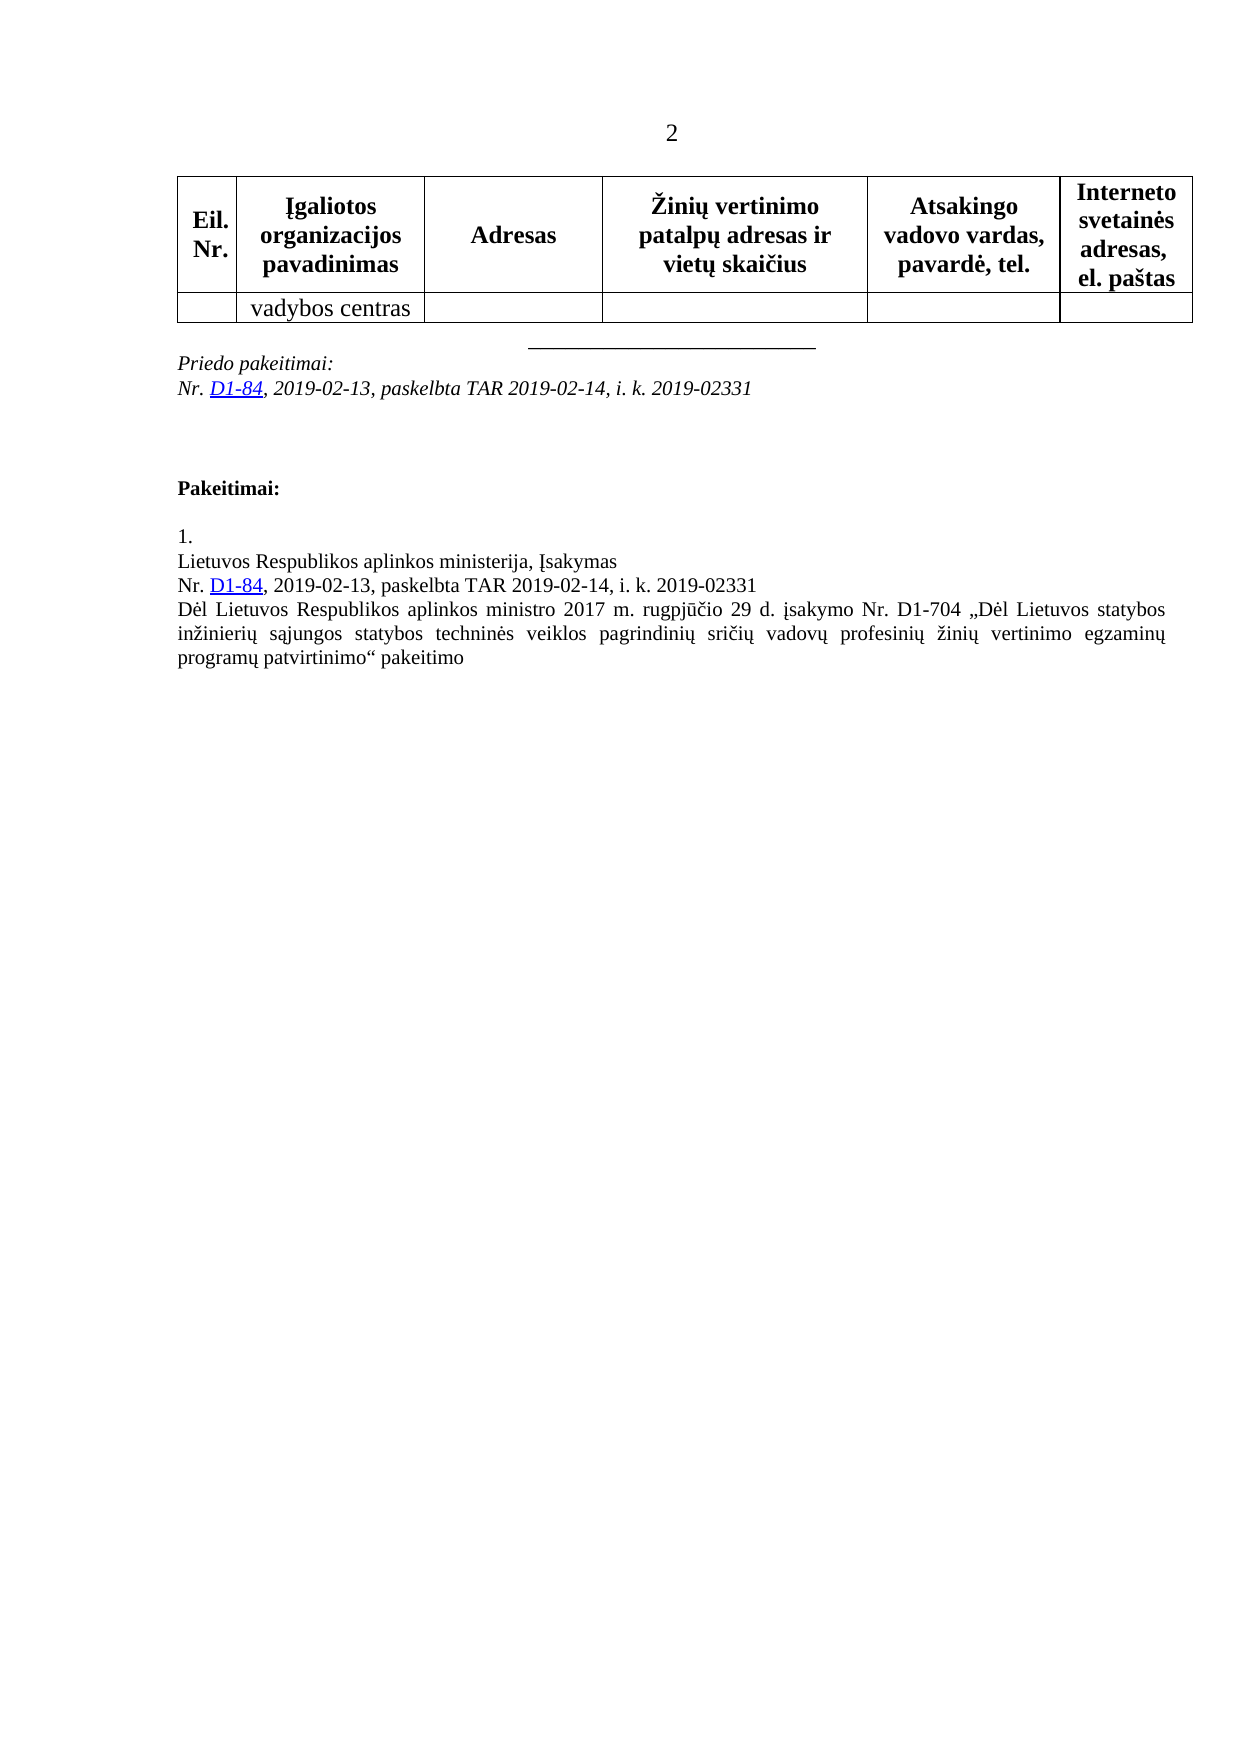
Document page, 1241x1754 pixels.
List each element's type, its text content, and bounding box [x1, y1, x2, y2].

table_cell [603, 293, 867, 322]
table_cell [1061, 293, 1192, 322]
table_header Adresas [425, 177, 602, 292]
text _______________________ [177, 323, 1166, 351]
table_cell [178, 293, 236, 322]
text Nr. D1-84, 2019-02-13, paskelbta TAR 2019-02-14, i. k. 2019-02331 [177, 573, 1166, 597]
text Nr. D1-84, 2019-02-13, paskelbta TAR 2019-02-14, i. k. 2019-02331 [177, 375, 1166, 399]
text Priedo pakeitimai: [177, 351, 1166, 375]
table_cell vadybos centras [237, 293, 424, 322]
text Lietuvos Respublikos aplinkos ministerija, Įsakymas [177, 548, 1166, 573]
table_header Interneto svetainės adresas, el. paštas [1061, 177, 1192, 292]
table_header Eil. Nr. [178, 177, 236, 292]
table_cell - [868, 293, 1059, 322]
table_header Atsakingo vadovo vardas, pavardė, tel. [868, 177, 1059, 292]
table_header Žinių vertinimo patalpų adresas ir vietų skaičius [603, 177, 867, 292]
text Dėl Lietuvos Respublikos aplinkos ministro 2017 m. rugpjūčio 29 d. įsakymo Nr. D1-704 „Dėl Lietuvos statybos inžinierių sąjungos statybos techninės veiklos pagrindinių sričių vadovų profesinių žinių vertinimo egzaminų programų patvirtinimo“ pakeitimo [177, 597, 1166, 669]
table_cell [425, 293, 602, 322]
text Pakeitimai: [177, 476, 1166, 500]
text 1. [177, 524, 1166, 548]
table_header Įgaliotos organizacijos pavadinimas [237, 177, 424, 292]
